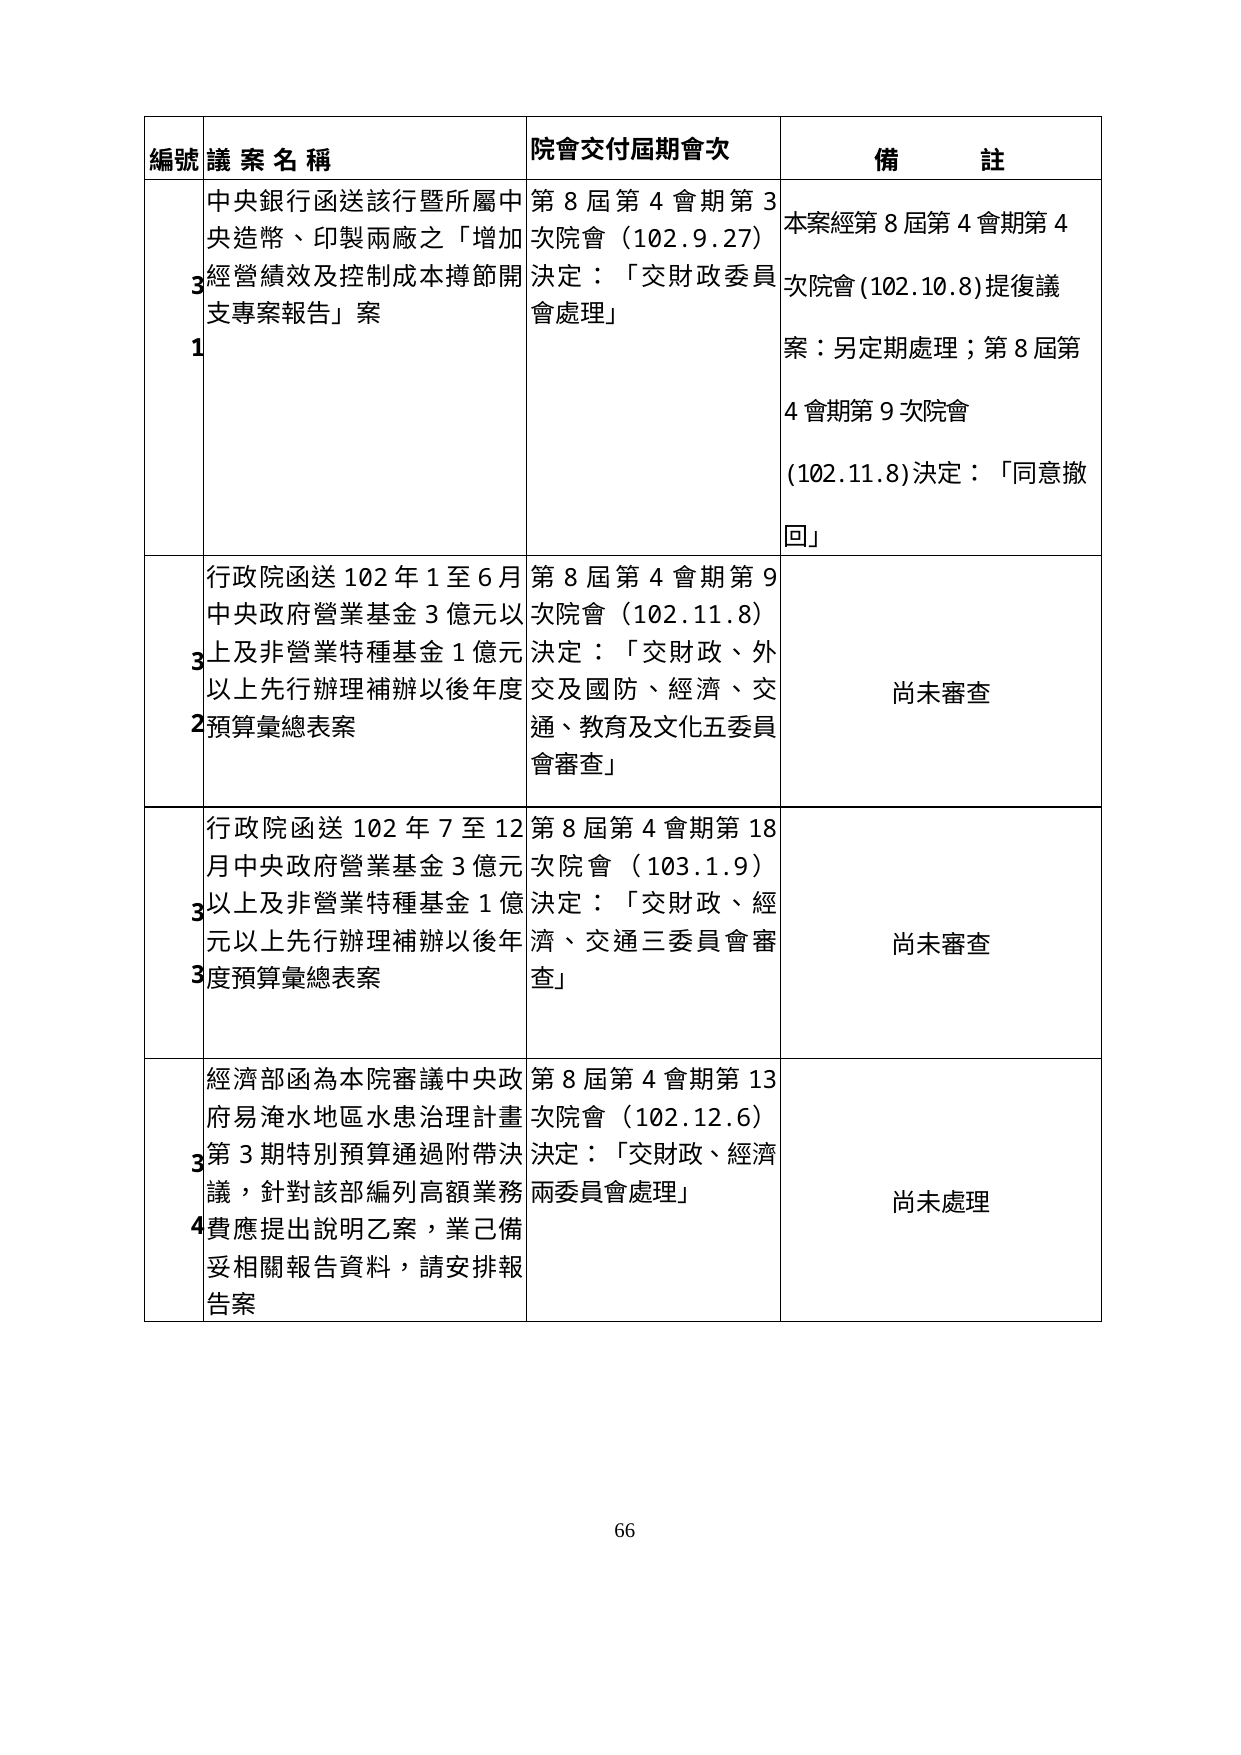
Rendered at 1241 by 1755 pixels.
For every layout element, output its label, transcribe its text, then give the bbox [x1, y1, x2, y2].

table_cell 行政院函送102年7至12月中央政府營業基金3億元以上及非營業特種基金1億元以上先行辦理補辦以後年度預算彙總表案 [204, 808, 526, 1057]
table_cell 經濟部函為本院審議中央政府易淹水地區水患治理計畫第3期特別預算通過附帶決議，針對該部編列高額業務費應提出說明乙案，業己備妥相關報告資料，請安排報告案 [204, 1059, 526, 1321]
table_cell 第8屆第4會期第18次院會（103.1.9）決定：「交財政、經濟、交通三委員會審查」 [527, 808, 780, 1057]
table_cell [196, 722, 203, 729]
table_cell [145, 180, 203, 555]
table_cell 第8屆第4會期第9次院會（102.11.8）決定：「交財政、外交及國防、經濟、交通、教育及文化五委員會審查」 [527, 556, 780, 806]
table_header 議案名稱 [204, 117, 526, 179]
table_cell 尚未審查 [781, 808, 1101, 1057]
table_cell [145, 556, 203, 806]
table_cell [145, 1059, 203, 1321]
table_header 院會交付屆期會次 [527, 117, 780, 179]
table_header 備 註 [781, 117, 1101, 179]
table_header 編號 [145, 117, 203, 179]
table_cell 尚未處理 [781, 1059, 1101, 1321]
table_cell 第8屆第4會期第3次院會（102.9.27）決定：「交財政委員會處理」 [527, 180, 780, 555]
table_cell 尚未審查 [781, 556, 1101, 806]
table_cell 中央銀行函送該行暨所屬中央造幣、印製兩廠之「增加經營績效及控制成本撙節開支專案報告」案 [204, 180, 526, 555]
table_cell [145, 808, 203, 1057]
table_cell 本案經第8屆第4會期第4次院會(102.10.8)提復議案：另定期處理；第8屆第4會期第9次院會(102.11.8)決定：「同意撤回」 [781, 180, 1101, 555]
table_cell 第8屆第4會期第13次院會（102.12.6）決定：「交財政、經濟兩委員會處理」 [527, 1059, 780, 1321]
table_cell 行政院函送102年1至6月中央政府營業基金3億元以上及非營業特種基金1億元以上先行辦理補辦以後年度預算彙總表案 [204, 556, 526, 806]
